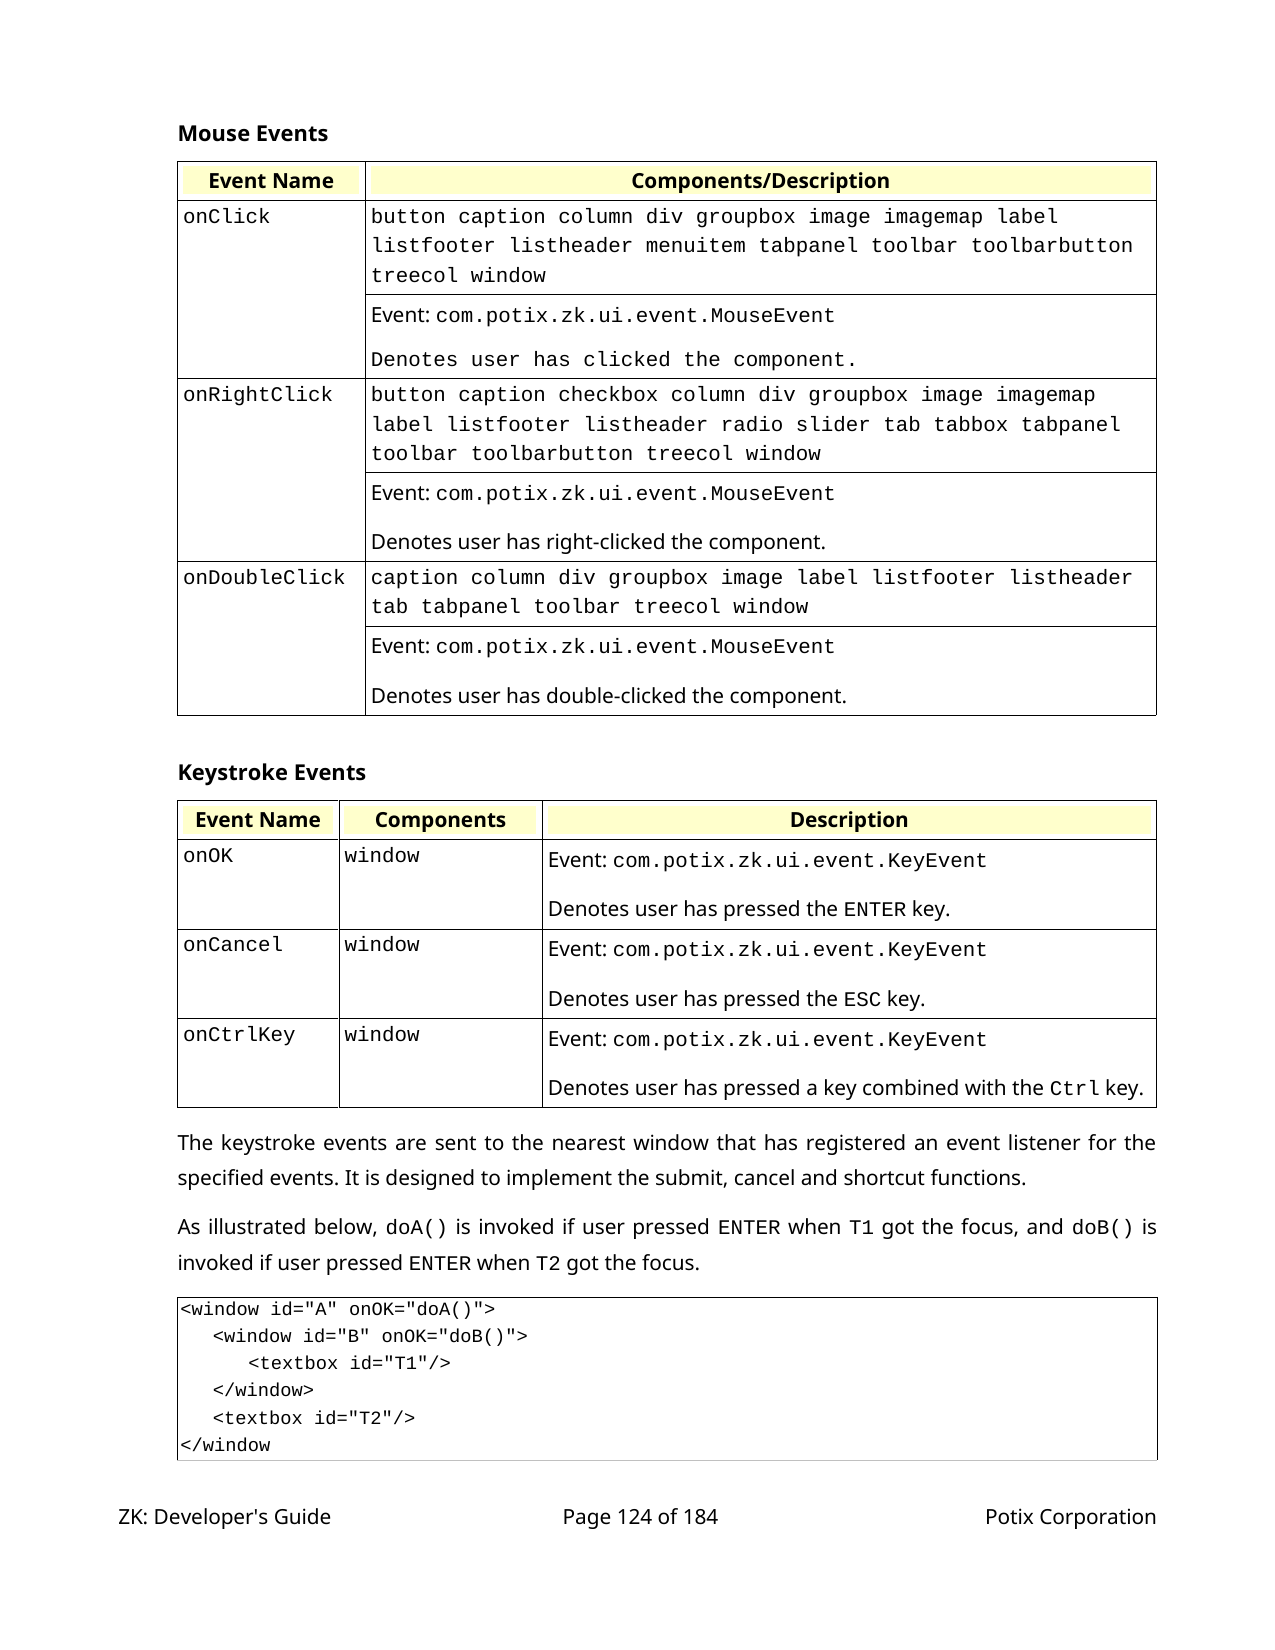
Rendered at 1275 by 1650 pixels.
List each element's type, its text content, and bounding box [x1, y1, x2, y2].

text <textbox id="T2"/> [178, 1406, 1157, 1430]
table_cell window [340, 1019, 542, 1107]
table_cell Event: com.potix.zk.ui.event.KeyEvent Denotes user has pressed the ENTER key. [543, 840, 1156, 929]
table_cell window [340, 840, 542, 929]
subtitle Mouse Events [177, 118, 1157, 148]
text <textbox id="T1"/> [178, 1351, 1157, 1375]
table_cell onDoubleClick [178, 562, 365, 715]
text The keystroke events are sent to the nearest window that has registered an event listener for the specified events. It is designed to implement the submit, cancel and shortcut functions. [177, 1128, 1157, 1191]
text As illustrated below, doA() is invoked if user pressed ENTER when T1 got the focus, and doB() is invoked if user pressed ENTER when T2 got the focus. [177, 1212, 1157, 1276]
table_cell onRightClick [178, 379, 365, 561]
table_cell window [340, 930, 542, 1018]
table_cell Event: com.potix.zk.ui.event.MouseEvent Denotes user has right-clicked the component. [366, 473, 1156, 561]
table_header Event Name [178, 801, 338, 839]
table_header Description [543, 801, 1156, 839]
table_header button caption checkbox column div groupbox image imagemap label listfooter listheader radio slider tab tabbox tabpanel toolbar toolbarbutton treecol window [366, 379, 1156, 472]
table_cell Event: com.potix.zk.ui.event.KeyEvent Denotes user has pressed a key combined with the Ctrl key. [543, 1019, 1156, 1107]
table_cell onOK [178, 840, 338, 929]
table_header Components [340, 801, 542, 839]
table_header Event Name [178, 162, 365, 200]
subtitle Keystroke Events [177, 757, 1157, 787]
table_header Components/Description [366, 162, 1156, 200]
text </window> [178, 1378, 1157, 1403]
table_cell onCtrlKey [178, 1019, 338, 1107]
table_cell Event: com.potix.zk.ui.event.MouseEvent Denotes user has double-clicked the component. [366, 627, 1156, 715]
text <window id="B" onOK="doB()"> [178, 1324, 1157, 1348]
table_header caption column div groupbox image label listfooter listheader tab tabpanel toolbar treecol window [366, 562, 1156, 626]
text <window id="A" onOK="doA()"> [178, 1298, 1157, 1321]
table_cell onClick [178, 201, 365, 378]
table_cell onCancel [178, 930, 338, 1018]
table_cell Event: com.potix.zk.ui.event.MouseEvent Denotes user has clicked the component. [366, 295, 1156, 378]
table_header button caption column div groupbox image imagemap label listfooter listheader menuitem tabpanel toolbar toolbarbutton treecol window [366, 201, 1156, 294]
table_cell Event: com.potix.zk.ui.event.KeyEvent Denotes user has pressed the ESC key. [543, 930, 1156, 1018]
text </window [178, 1433, 1157, 1460]
